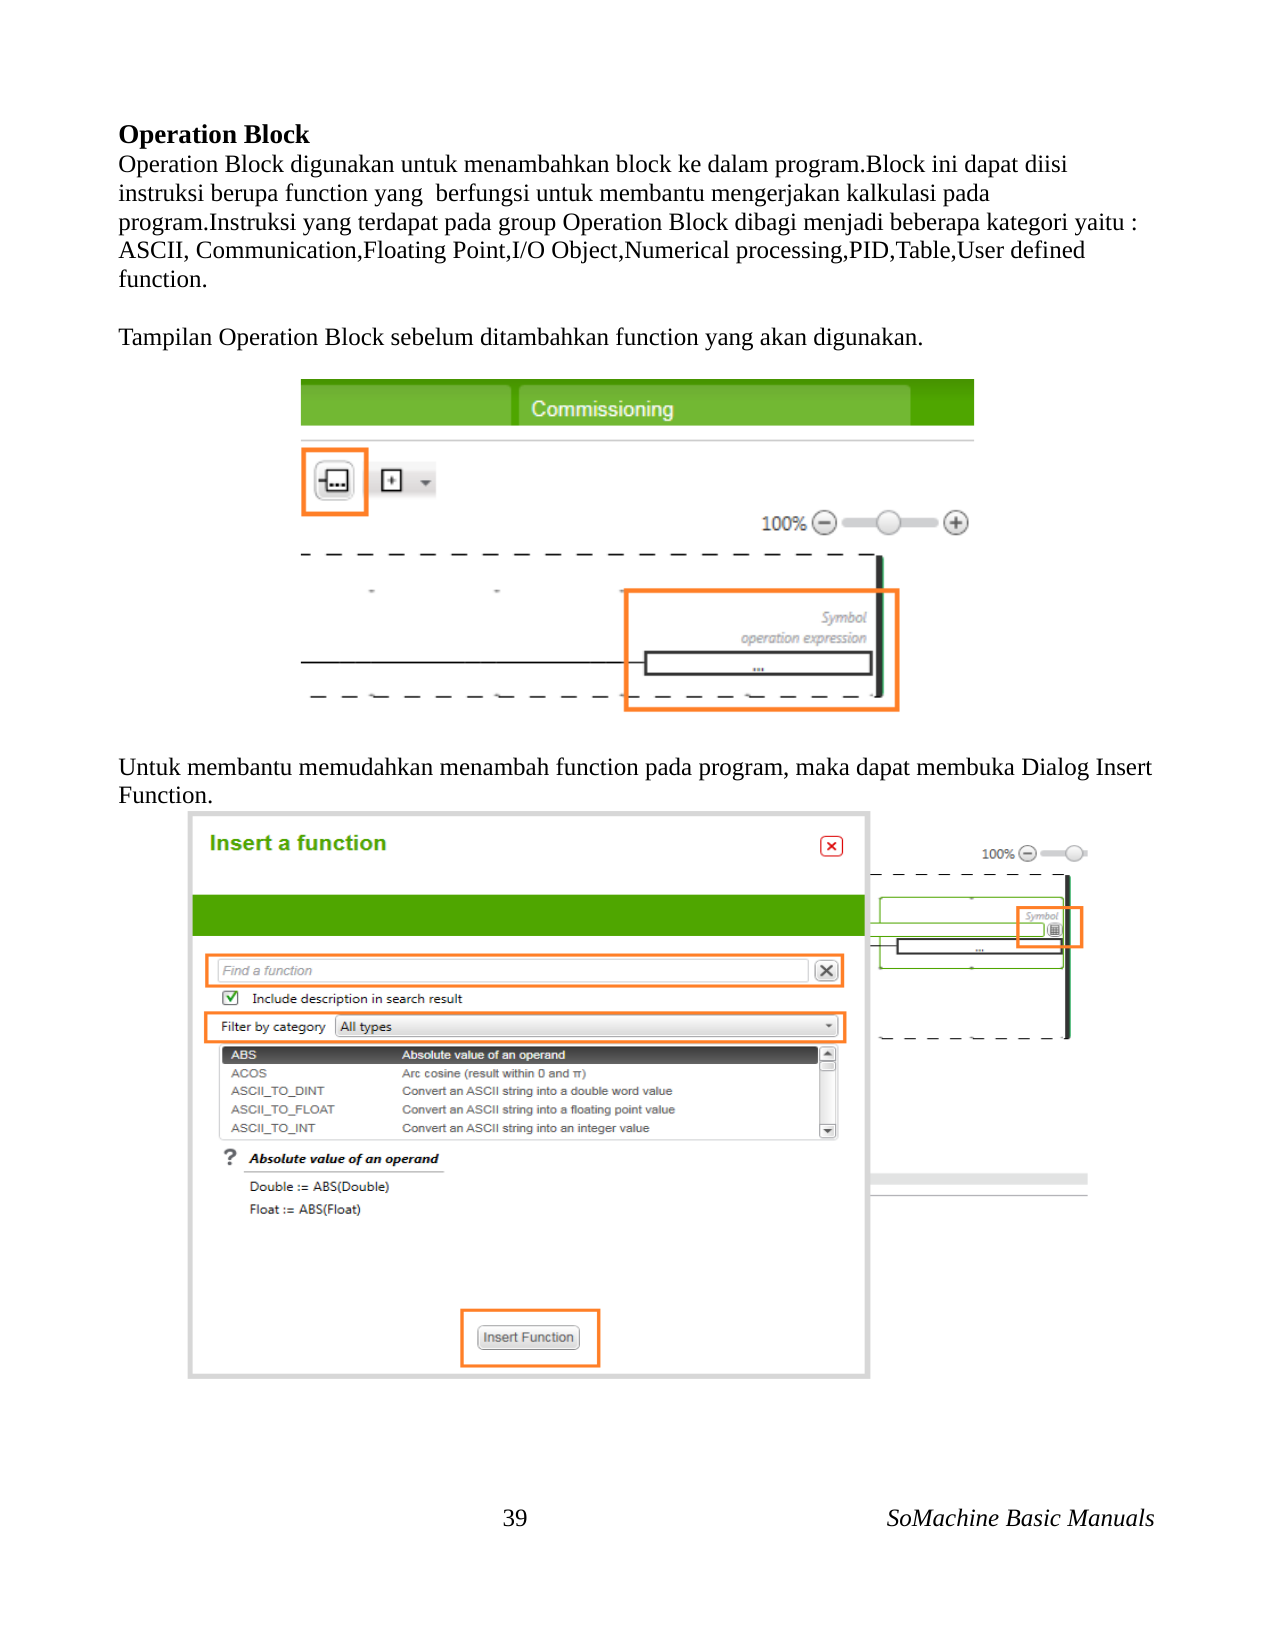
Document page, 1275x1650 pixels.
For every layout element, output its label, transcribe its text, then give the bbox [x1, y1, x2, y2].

picture [300, 379, 975, 723]
text Tampilan Operation Block sebelum ditambahkan function yang akan digunakan. [118, 322, 1157, 351]
text Operation Block digunakan untuk menambahkan block ke dalam program.Block ini dapat diisi instruksi berupa function yang berfungsi untuk membantu mengerjakan kalkulasi pada program.Instruksi yang terdapat pada group Operation Block dibagi menjadi beberapa kategori yaitu : ASCII, Communication,Floating Point,I/O Object,Numerical processing,PID,Table,User defined function. [118, 149, 1157, 293]
picture [187, 809, 1088, 1382]
text Untuk membantu memudahkan menambah function pada program, maka dapat membuka Dialog Insert Function. [118, 752, 1157, 809]
text Operation Block [118, 118, 1157, 149]
